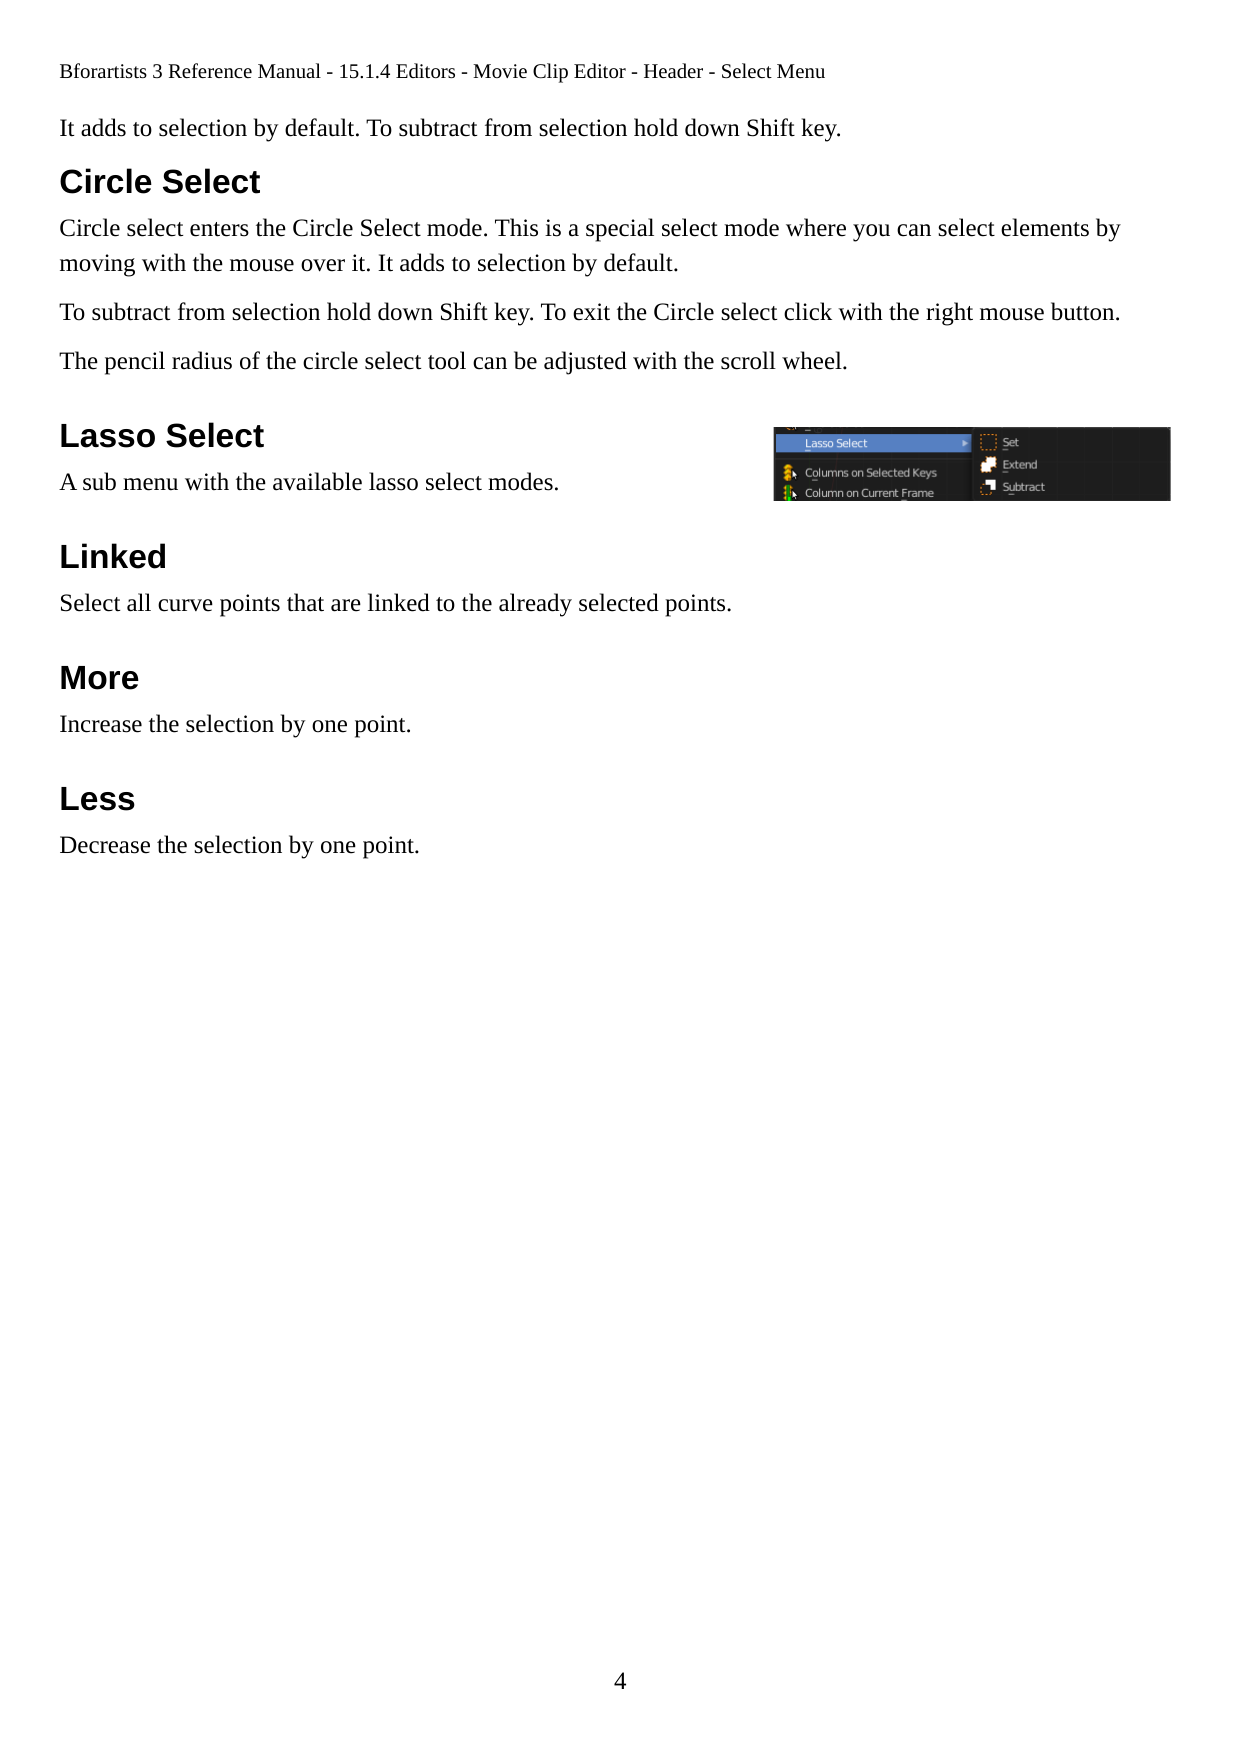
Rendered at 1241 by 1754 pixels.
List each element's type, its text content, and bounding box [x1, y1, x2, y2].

picture [773, 427, 1171, 501]
text Increase the selection by one point. [59, 709, 1181, 738]
subtitle Linked [59, 537, 1181, 576]
subtitle Circle Select [59, 162, 1181, 201]
text Decrease the selection by one point. [59, 830, 1181, 859]
text The pencil radius of the circle select tool can be adjusted with the scroll wheel. [59, 346, 1181, 375]
subtitle Lasso Select [59, 416, 1181, 454]
subtitle Less [59, 779, 1181, 818]
text A sub menu with the available lasso select modes. [59, 467, 773, 496]
text It adds to selection by default. To subtract from selection hold down Shift key. [59, 113, 1181, 141]
text To subtract from selection hold down Shift key. To exit the Circle select click with the right mouse button. [59, 297, 1181, 326]
subtitle More [59, 658, 1181, 697]
text Select all curve points that are linked to the already selected points. [59, 588, 1181, 617]
text Circle select enters the Circle Select mode. This is a special select mode where you can select elements by moving with the mouse over it. It adds to selection by default. [59, 213, 1181, 277]
